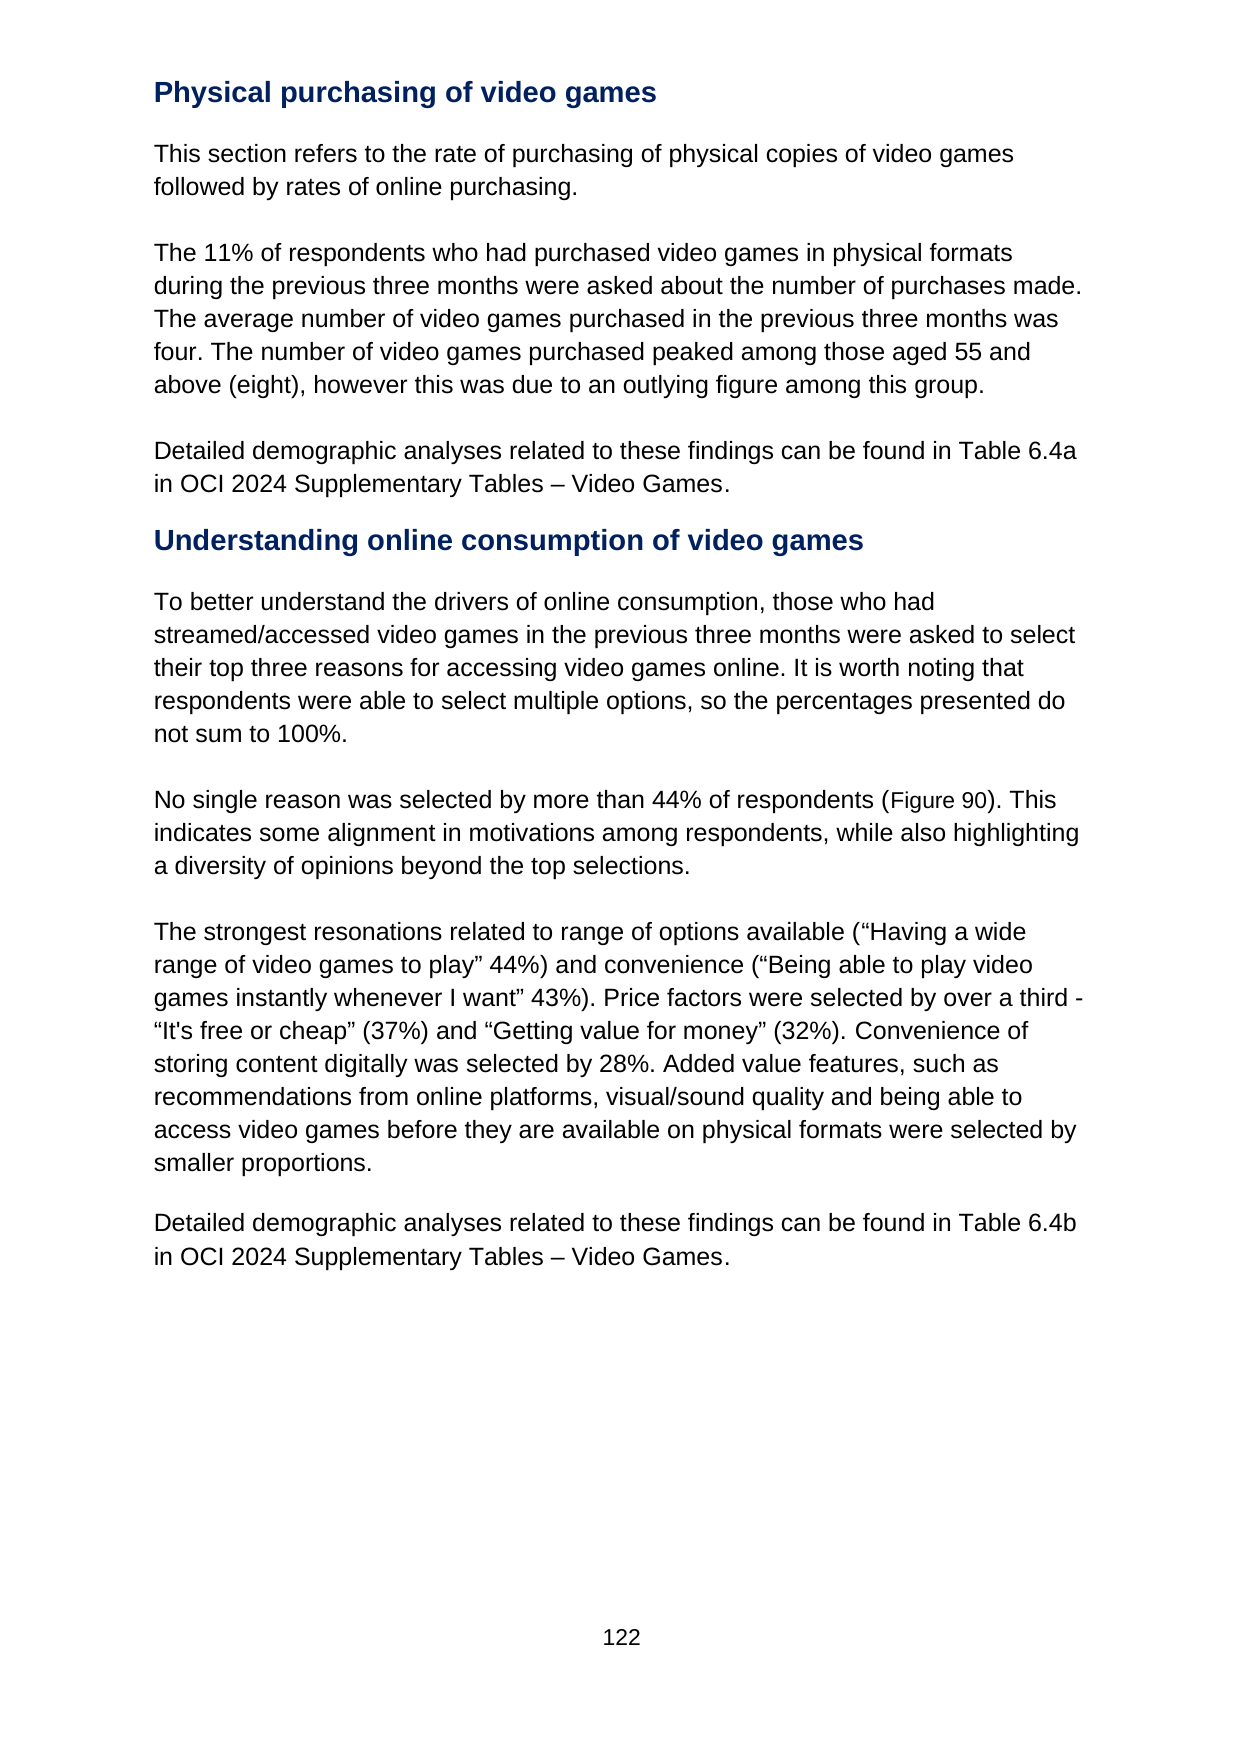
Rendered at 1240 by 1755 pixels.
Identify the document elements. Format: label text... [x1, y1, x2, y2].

text The strongest resonations related to range of options available (“Having a wide range of video games to play” 44%) and convenience (“Being able to play video games instantly whenever I want” 43%). Price factors were selected by over a third - “It's free or cheap” (37%) and “Getting value for money” (32%). Convenience of storing content digitally was selected by 28%. Added value features, such as recommendations from online platforms, visual/sound quality and being able to access video games before they are available on physical formats were selected by smaller proportions. [153, 917, 1089, 1177]
text This section refers to the rate of purchasing of physical copies of video games followed by rates of online purchasing. [153, 139, 1089, 201]
text Detailed demographic analyses related to these findings can be found in Table 6.4a in OCI 2024 Supplementary Tables – Video Games. [153, 436, 1101, 498]
subtitle Physical purchasing of video games [153, 75, 1089, 108]
text The 11% of respondents who had purchased video games in physical formats during the previous three months were asked about the number of purchases made. The average number of video games purchased in the previous three months was four. The number of video games purchased peaked among those aged 55 and above (eight), however this was due to an outlying figure among this group. [153, 238, 1089, 399]
text No single reason was selected by more than 44% of respondents (Figure 90). This indicates some alignment in motivations among respondents, while also highlighting a diversity of opinions beyond the top selections. [153, 785, 1089, 879]
text Detailed demographic analyses related to these findings can be found in Table 6.4b in OCI 2024 Supplementary Tables – Video Games. [153, 1208, 1101, 1270]
subtitle Understanding online consumption of video games [153, 523, 1089, 556]
text To better understand the drivers of online consumption, those who had streamed/accessed video games in the previous three months were asked to select their top three reasons for accessing video games online. It is worth noting that respondents were able to select multiple options, so the percentages presented do not sum to 100%. [153, 587, 1089, 747]
